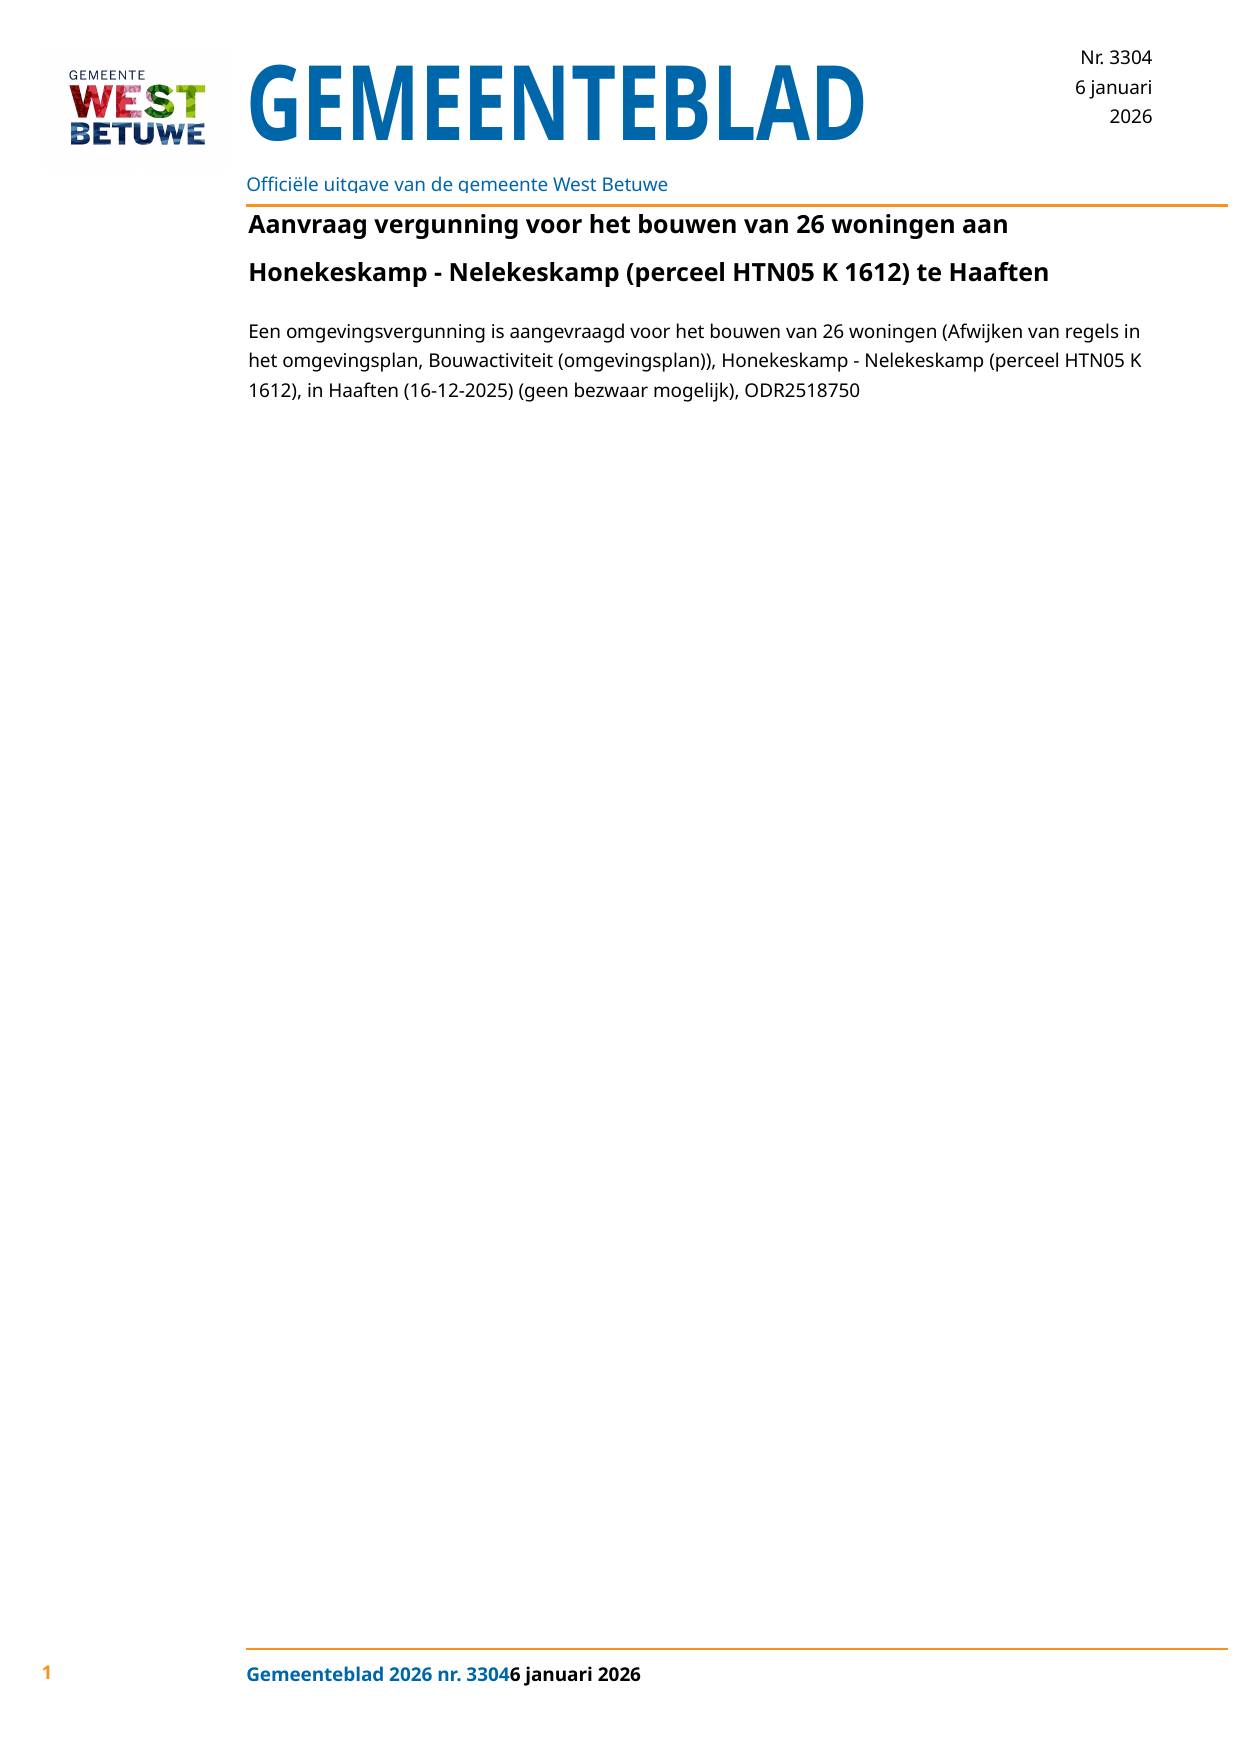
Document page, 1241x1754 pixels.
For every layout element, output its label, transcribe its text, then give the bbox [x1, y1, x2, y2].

text Een omgevingsvergunning is aangevraagd voor het bouwen van 26 woningen (Afwijken van regels in het omgevingsplan, Bouwactiviteit (omgevingsplan)), Honekeskamp - Nelekeskamp (perceel HTN05 K 1612), in Haaften (16-12-2025) (geen bezwaar mogelijk), ODR2518750 [248, 318, 1152, 403]
picture [41, 47, 231, 172]
text Aanvraag vergunning voor het bouwen van 26 woningen aan Honekeskamp - Nelekeskamp (perceel HTN05 K 1612) te Haaften [248, 207, 1152, 288]
